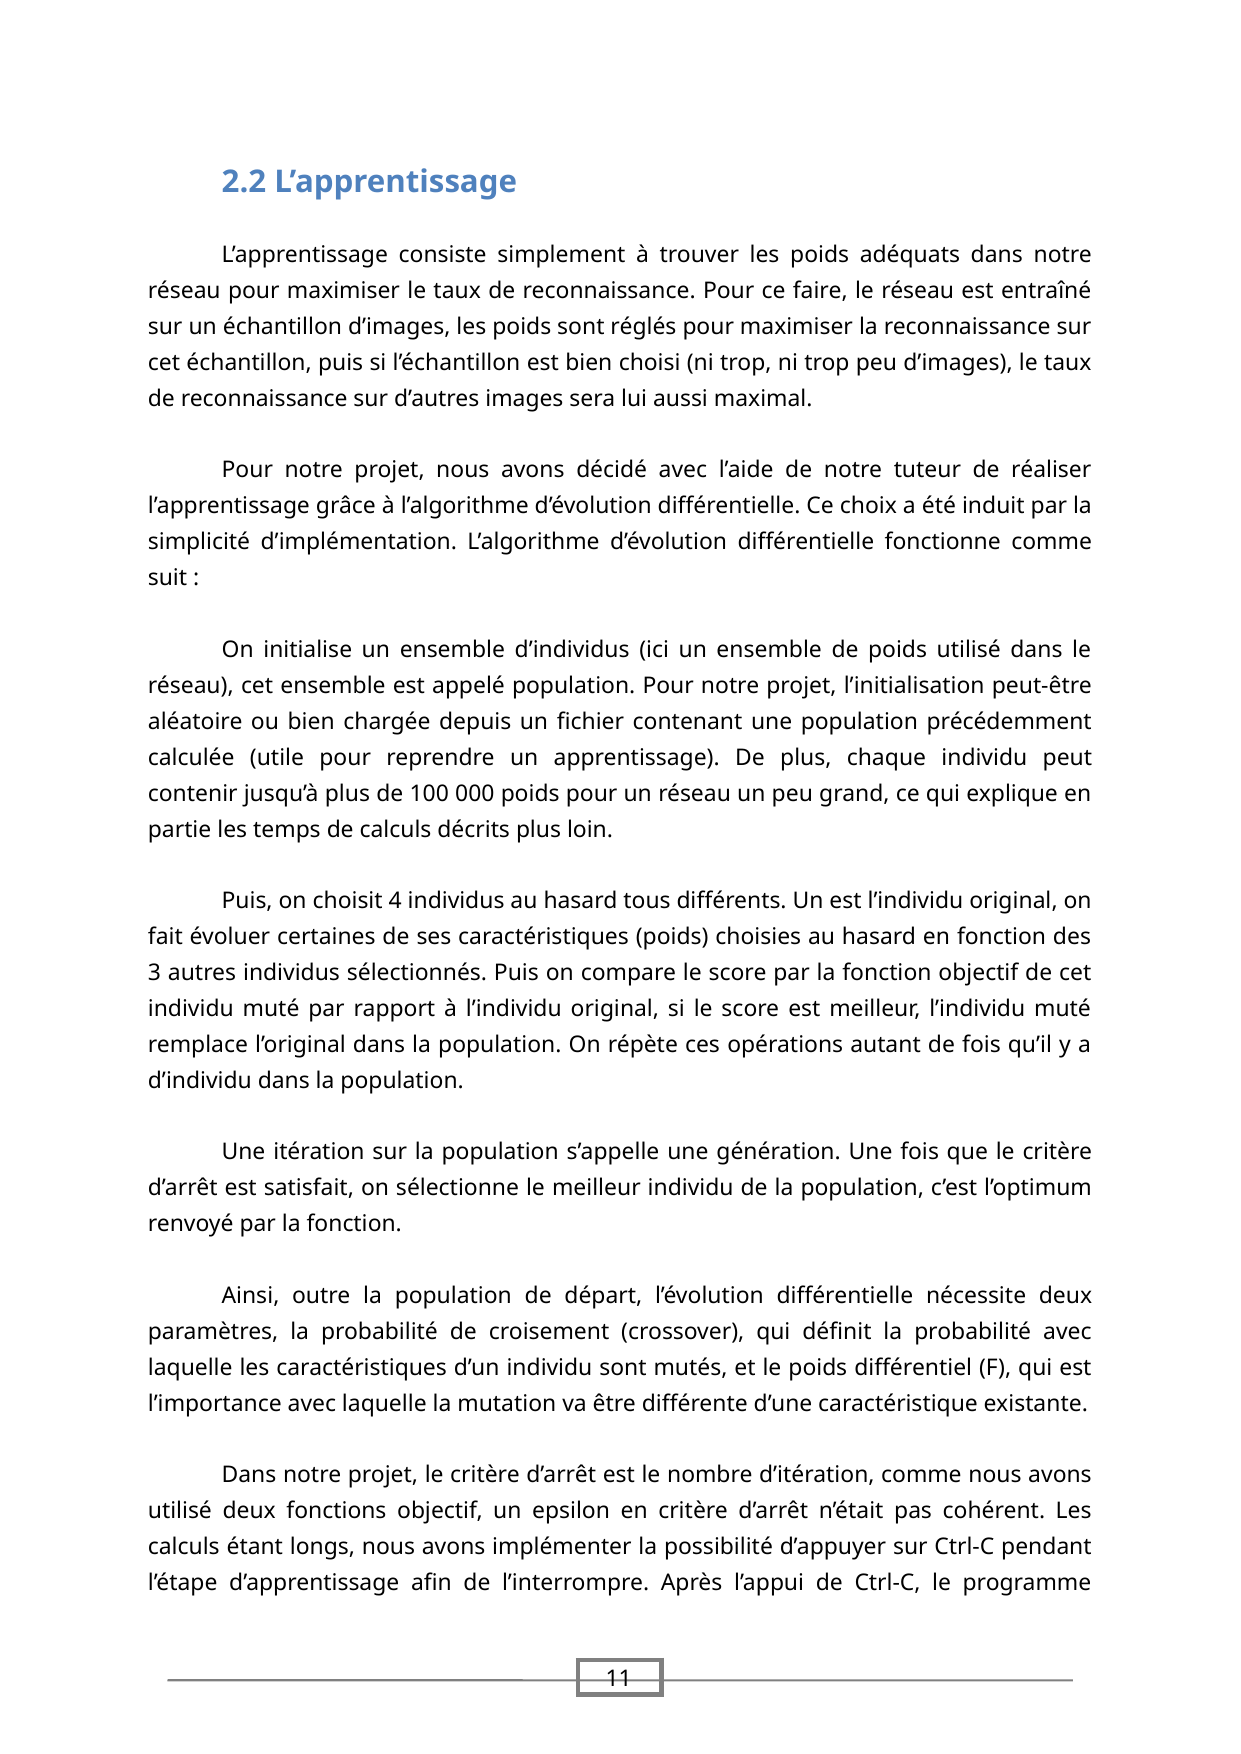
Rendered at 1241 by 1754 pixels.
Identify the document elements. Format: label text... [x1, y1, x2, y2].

subtitle On initialise un ensemble d’individus (ici un ensemble de poids utilisé dans le réseau), cet ensemble est appelé population. Pour notre projet, l’initialisation peut-être aléatoire ou bien chargée depuis un fichier contenant une population précédemment calculée (utile pour reprendre un apprentissage). De plus, chaque individu peut contenir jusqu’à plus de 100 000 poids pour un réseau un peu grand, ce qui explique en partie les temps de calculs décrits plus loin. [148, 633, 1093, 844]
subtitle Puis, on choisit 4 individus au hasard tous différents. Un est l’individu original, on fait évoluer certaines de ses caractéristiques (poids) choisies au hasard en fonction des 3 autres individus sélectionnés. Puis on compare le score par la fonction objectif de cet individu muté par rapport à l’individu original, si le score est meilleur, l’individu muté remplace l’original dans la population. On répète ces opérations autant de fois qu’il y a d’individu dans la population. [148, 884, 1093, 1095]
subtitle Pour notre projet, nous avons décidé avec l’aide de notre tuteur de réaliser l’apprentissage grâce à l’algorithme d’évolution différentielle. Ce choix a été induit par la simplicité d’implémentation. L’algorithme d’évolution différentielle fonctionne comme suit : [148, 453, 1093, 592]
subtitle L’apprentissage consiste simplement à trouver les poids adéquats dans notre réseau pour maximiser le taux de reconnaissance. Pour ce faire, le réseau est entraîné sur un échantillon d’images, les poids sont réglés pour maximiser la reconnaissance sur cet échantillon, puis si l’échantillon est bien choisi (ni trop, ni trop peu d’images), le taux de reconnaissance sur d’autres images sera lui aussi maximal. [148, 238, 1093, 413]
subtitle Ainsi, outre la population de départ, l’évolution différentielle nécessite deux paramètres, la probabilité de croisement (crossover), qui définit la probabilité avec laquelle les caractéristiques d’un individu sont mutés, et le poids différentiel (F), qui est l’importance avec laquelle la mutation va être différente d’une caractéristique existante. [148, 1279, 1093, 1418]
subtitle 2.2 L’apprentissage [221, 159, 1093, 202]
subtitle Une itération sur la population s’appelle une génération. Une fois que le critère d’arrêt est satisfait, on sélectionne le meilleur individu de la population, c’est l’optimum renvoyé par la fonction. [148, 1135, 1093, 1238]
subtitle Dans notre projet, le critère d’arrêt est le nombre d’itération, comme nous avons utilisé deux fonctions objectif, un epsilon en critère d’arrêt n’était pas cohérent. Les calculs étant longs, nous avons implémenter la possibilité d’appuyer sur Ctrl-C pendant l’étape d’apprentissage afin de l’interrompre. Après l’appui de Ctrl-C, le programme [148, 1458, 1093, 1597]
